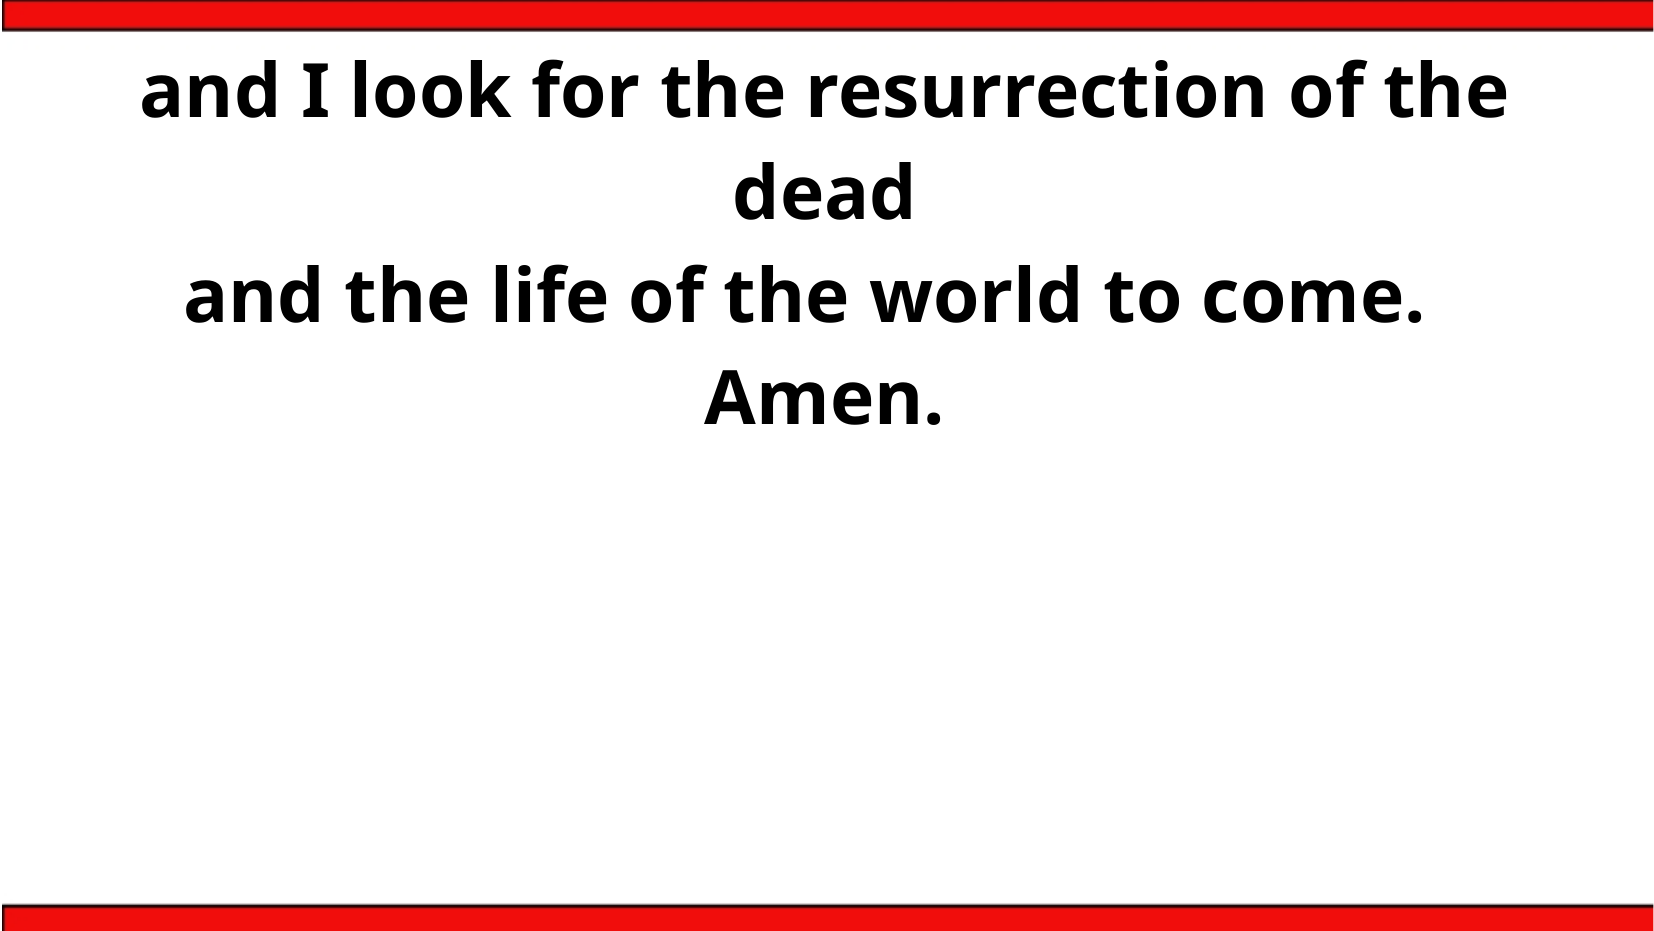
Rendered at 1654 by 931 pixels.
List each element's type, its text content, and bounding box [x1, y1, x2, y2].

picture [2, 0, 1654, 931]
text_box and I look for the resurrection of the dead and the life of the world to come. Amen. [60, 30, 1591, 345]
